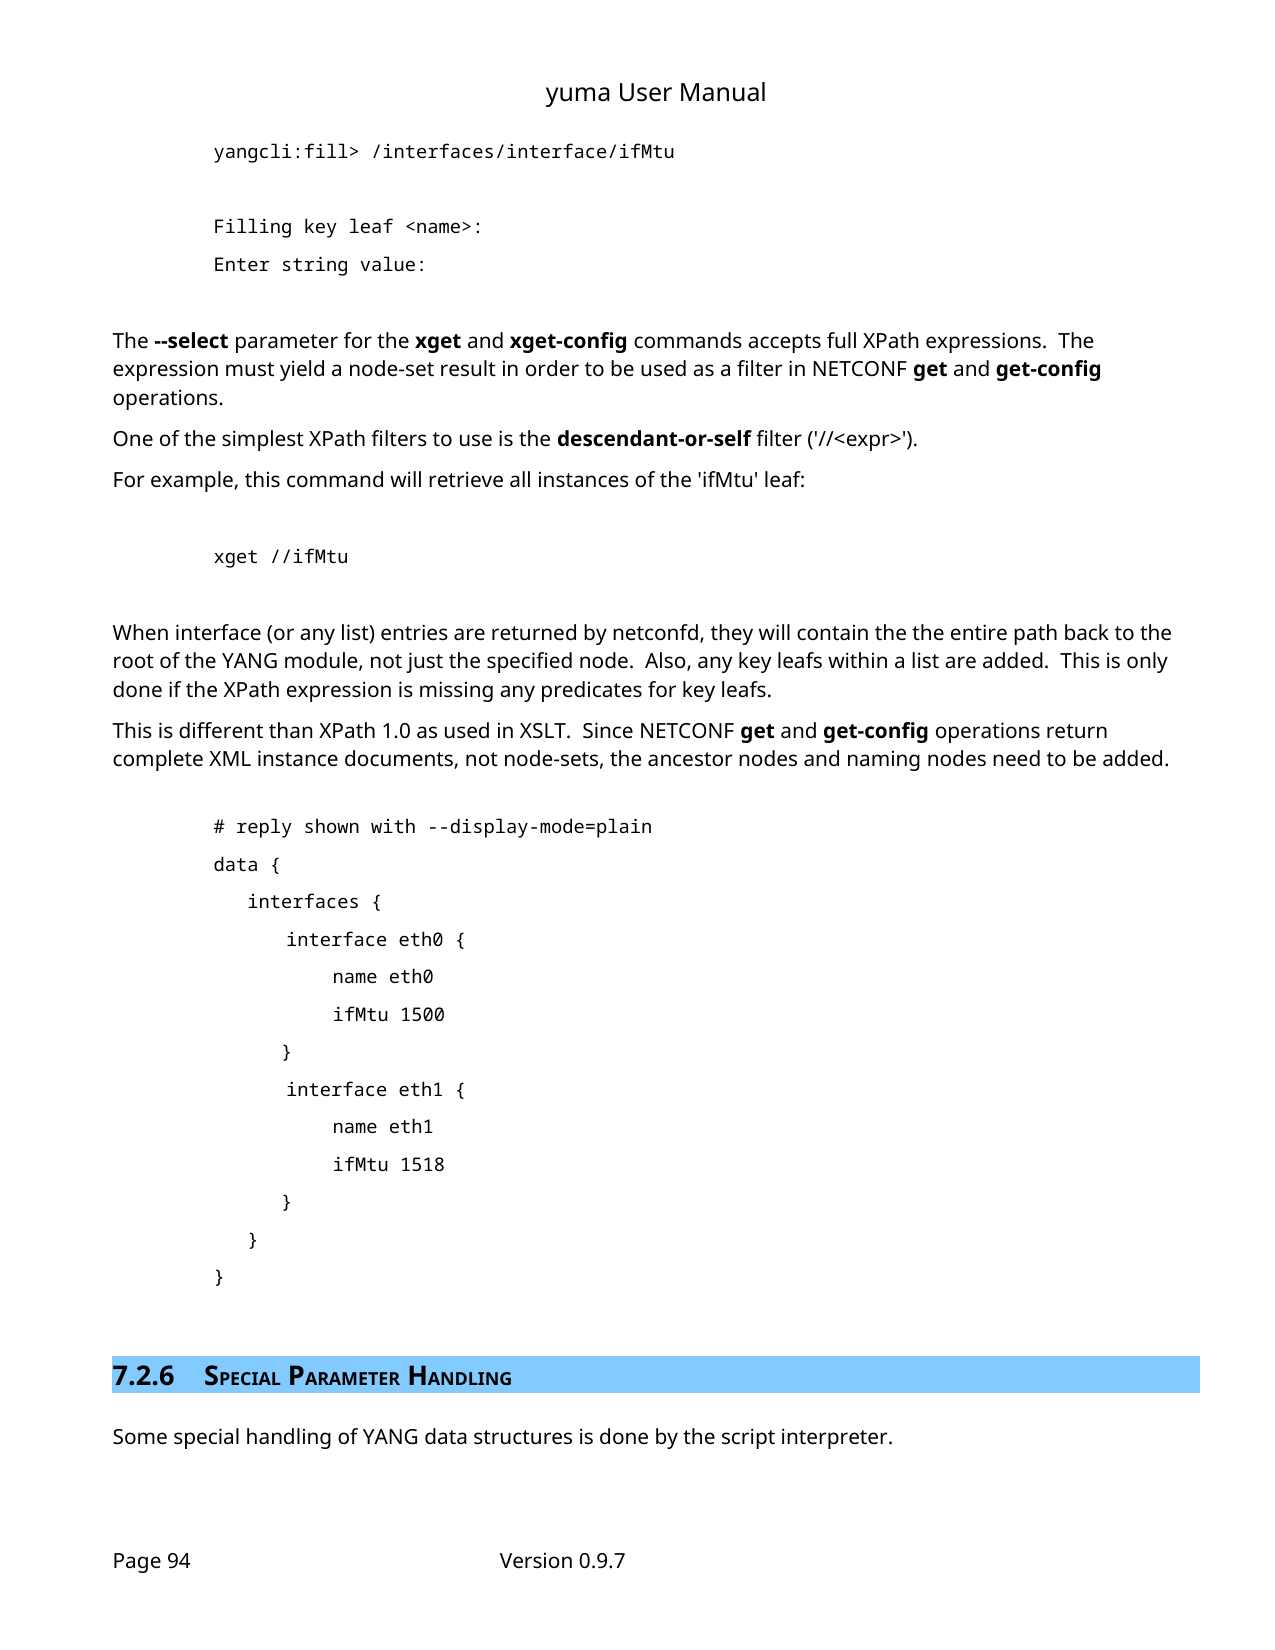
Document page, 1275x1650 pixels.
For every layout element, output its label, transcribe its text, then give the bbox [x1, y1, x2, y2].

text name eth1 [139, 1114, 1200, 1139]
text When interface (or any list) entries are returned by netconfd, they will contain the the entire path back to the root of the YANG module, not just the specified node. Also, any key leafs within a list are added. This is only done if the XPath expression is missing any predicates for key leafs. [112, 618, 1200, 703]
text data { [139, 851, 1200, 877]
text interface eth1 { [139, 1076, 1200, 1102]
text This is different than XPath 1.0 as used in XSLT. Since NETCONF get and get-config operations return complete XML instance documents, not node-sets, the ancestor nodes and naming nodes need to be added. [112, 716, 1200, 801]
text One of the simplest XPath filters to use is the descendant-or-self filter ('//<expr>'). [112, 424, 1200, 452]
text interface eth0 { [139, 926, 1200, 952]
text Enter string value: [139, 251, 1200, 277]
text Filling key leaf <name>: [139, 213, 1200, 239]
text yangcli:fill> /interfaces/interface/ifMtu [139, 138, 1200, 164]
text xget //ifMtu [139, 543, 1200, 569]
text # reply shown with --display-mode=plain [139, 814, 1200, 839]
subtitle Special Parameter Handling [112, 1356, 1200, 1393]
text The --select parameter for the xget and xget-config commands accepts full XPath expressions. The expression must yield a node-set result in order to be used as a filter in NETCONF get and get-config operations. [112, 326, 1200, 411]
text Some special handling of YANG data structures is done by the script interpreter. [112, 1422, 1200, 1451]
text ifMtu 1518 [139, 1151, 1200, 1177]
text } [139, 1264, 1200, 1289]
text } [139, 1039, 1200, 1064]
text interfaces { [139, 889, 1200, 914]
text name eth0 [139, 964, 1200, 989]
text ifMtu 1500 [139, 1001, 1200, 1027]
text } [139, 1226, 1200, 1252]
text For example, this command will retrieve all instances of the 'ifMtu' leaf: [112, 465, 1200, 493]
text } [139, 1189, 1200, 1214]
